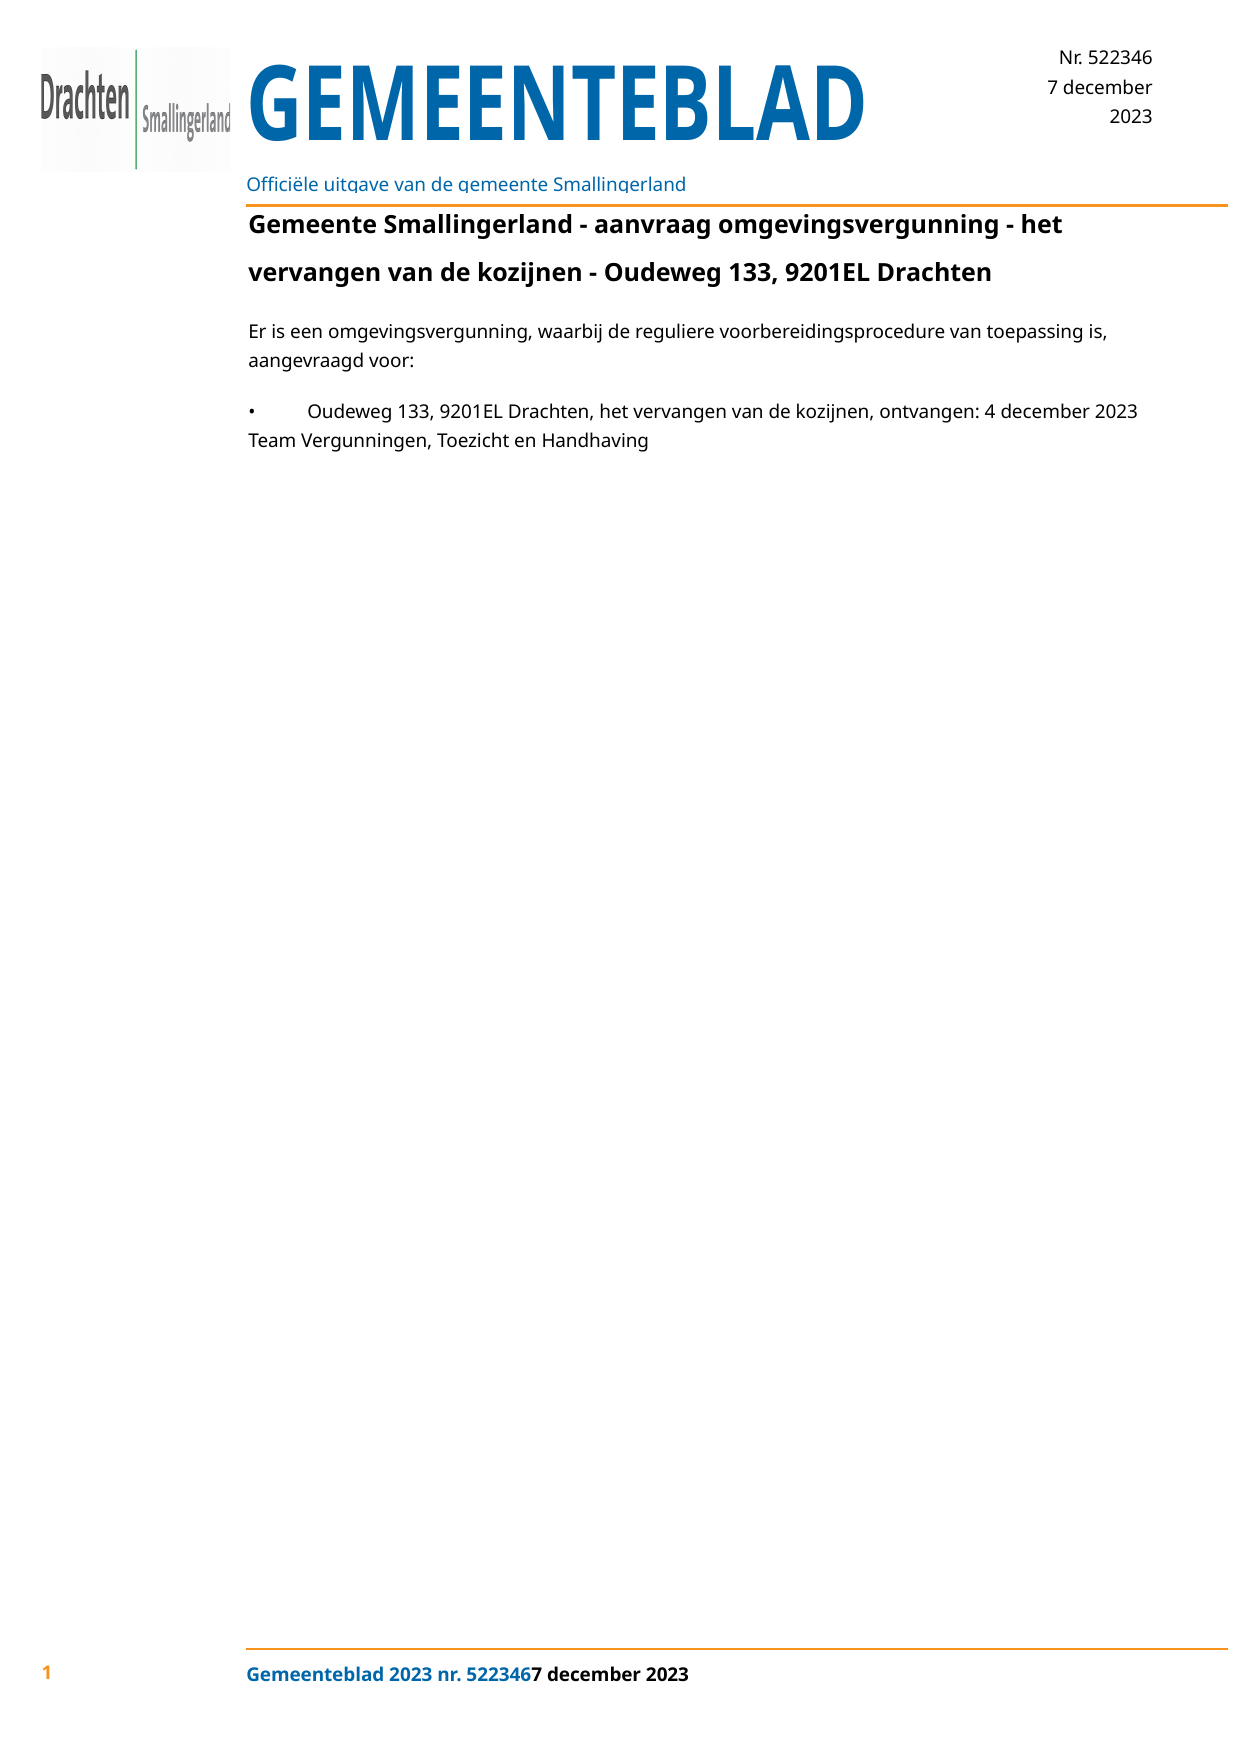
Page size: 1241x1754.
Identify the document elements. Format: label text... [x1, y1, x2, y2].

text Team Vergunningen, Toezicht en Handhaving [248, 427, 1152, 453]
text Gemeente Smallingerland - aanvraag omgevingsvergunning - het vervangen van de kozijnen - Oudeweg 133, 9201EL Drachten [248, 207, 1152, 288]
text Er is een omgevingsvergunning, waarbij de reguliere voorbereidingsprocedure van toepassing is, aangevraagd voor: [248, 318, 1152, 373]
list Oudeweg 133, 9201EL Drachten, het vervangen van de kozijnen, ontvangen: 4 december 2023 [248, 398, 1152, 424]
picture [41, 47, 231, 172]
